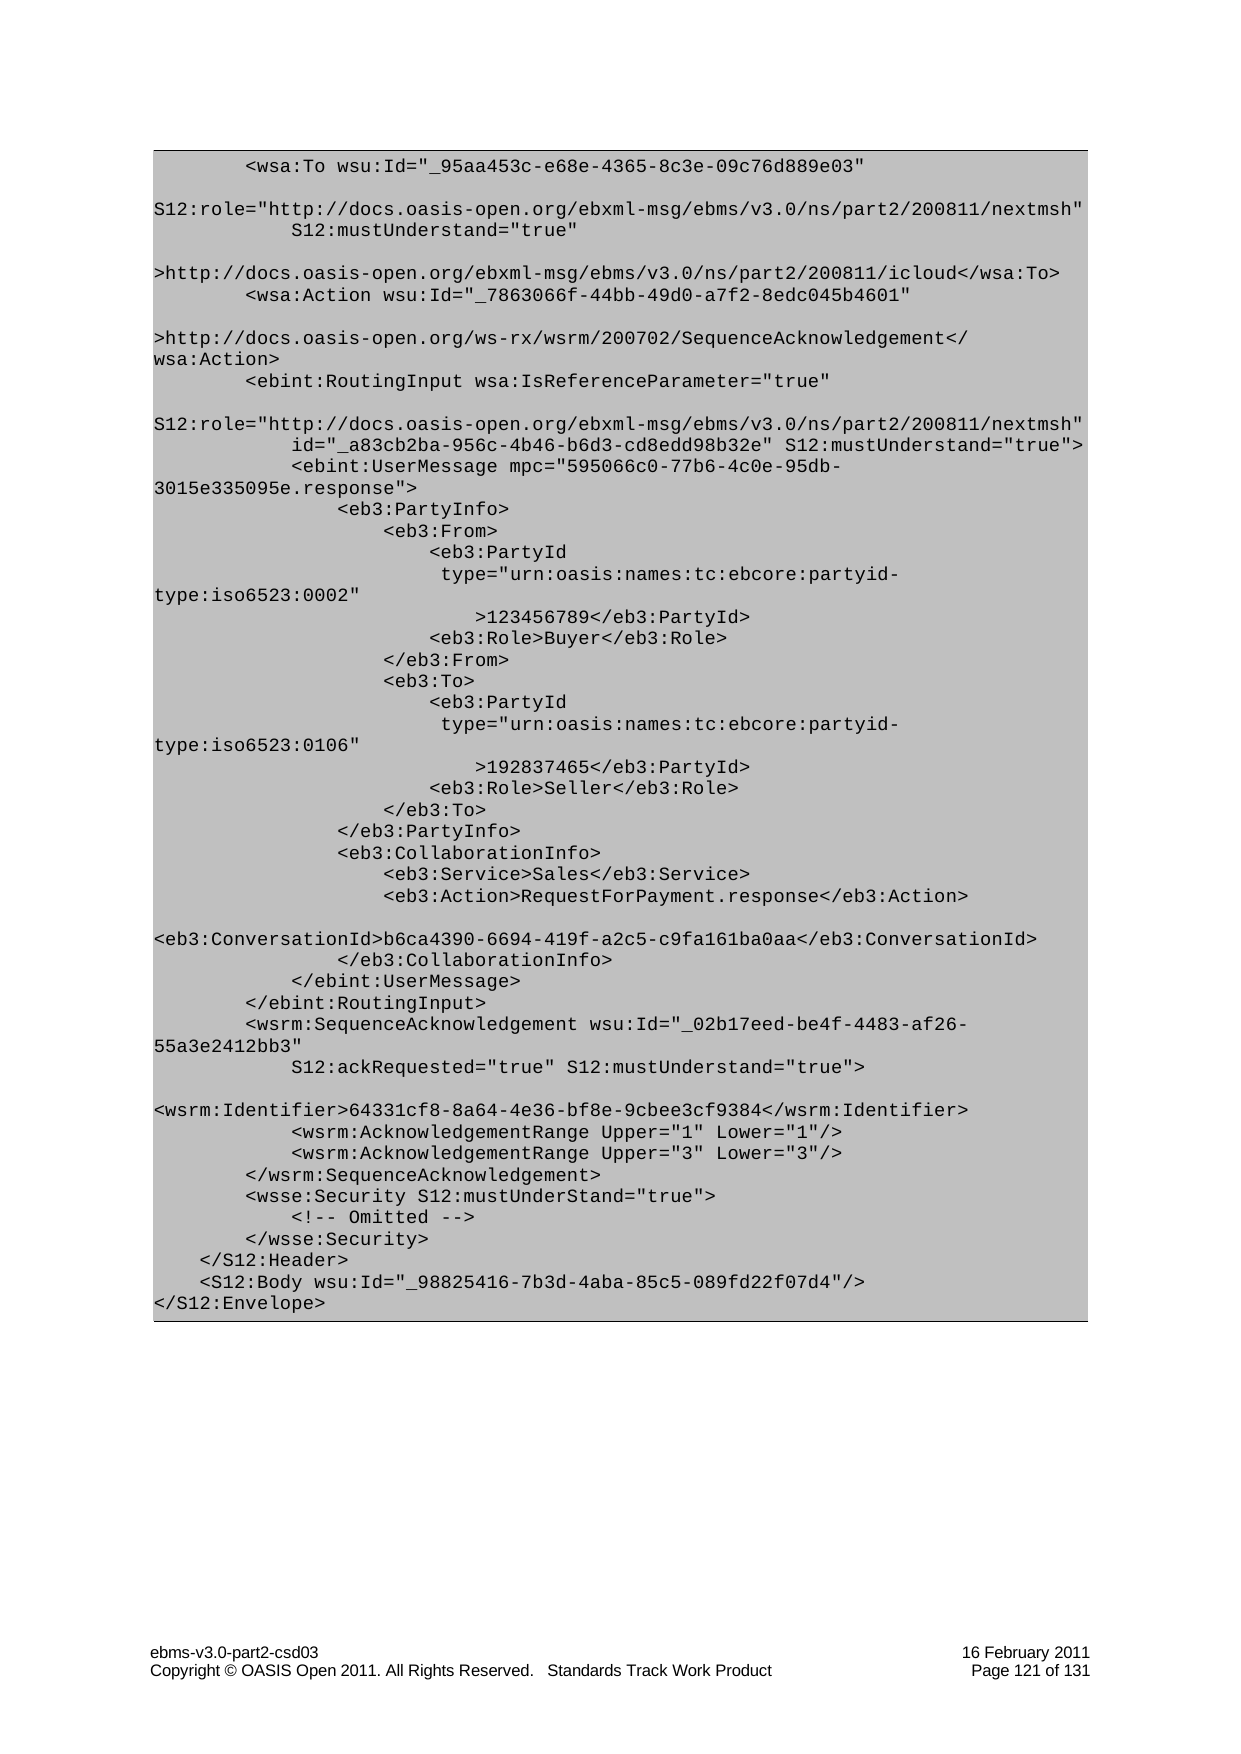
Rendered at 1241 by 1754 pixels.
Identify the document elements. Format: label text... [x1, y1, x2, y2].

text <wsa:Action wsu:Id="_7863066f-44bb-49d0-a7f2-8edc045b4601" [153, 279, 1088, 300]
text >123456789</eb3:PartyId> [153, 601, 1088, 622]
text </wsrm:SequenceAcknowledgement> [153, 1158, 1088, 1180]
text <eb3:Role>Seller</eb3:Role> [153, 772, 1088, 794]
text <ebint:UserMessage mpc="595066c0-77b6-4c0e-95db-3015e335095e.response"> [153, 450, 1088, 493]
text <eb3:From> [153, 515, 1088, 536]
text <wsrm:SequenceAcknowledgement wsu:Id="_02b17eed-be4f-4483-af26-55a3e2412bb3" [153, 1008, 1088, 1051]
text <eb3:Action>RequestForPayment.response</eb3:Action> [153, 879, 1088, 901]
text id="_a83cb2ba-956c-4b46-b6d3-cd8edd98b32e" S12:mustUnderstand="true"> [153, 429, 1088, 450]
text <eb3:ConversationId>b6ca4390-6694-419f-a2c5-c9fa161ba0aa</eb3:ConversationId> [153, 901, 1088, 944]
text <wsrm:AcknowledgementRange Upper="1" Lower="1"/> [153, 1116, 1088, 1137]
text >http://docs.oasis-open.org/ws-rx/wsrm/200702/SequenceAcknowledgement</wsa:Action> [153, 300, 1088, 364]
text <wsse:Security S12:mustUnderStand="true"> [153, 1180, 1088, 1201]
text <eb3:PartyInfo> [153, 493, 1088, 515]
text <eb3:To> [153, 665, 1088, 686]
text <eb3:Service>Sales</eb3:Service> [153, 858, 1088, 879]
text </eb3:PartyInfo> [153, 815, 1088, 837]
text <S12:Body wsu:Id="_98825416-7b3d-4aba-85c5-089fd22f07d4"/> [153, 1266, 1088, 1287]
text <ebint:RoutingInput wsa:IsReferenceParameter="true" [153, 364, 1088, 386]
text <eb3:PartyId [153, 686, 1088, 708]
text <eb3:CollaborationInfo> [153, 837, 1088, 858]
text >192837465</eb3:PartyId> [153, 751, 1088, 772]
text </S12:Envelope> [153, 1287, 1088, 1321]
text </eb3:To> [153, 794, 1088, 815]
text S12:role="http://docs.oasis-open.org/ebxml-msg/ebms/v3.0/ns/part2/200811/nextmsh" [153, 171, 1088, 214]
text </eb3:From> [153, 643, 1088, 665]
text <wsa:To wsu:Id="_95aa453c-e68e-4365-8c3e-09c76d889e03" [153, 151, 1088, 171]
text </ebint:UserMessage> [153, 965, 1088, 987]
text S12:role="http://docs.oasis-open.org/ebxml-msg/ebms/v3.0/ns/part2/200811/nextmsh" [153, 386, 1088, 429]
text </wsse:Security> [153, 1223, 1088, 1244]
text </eb3:CollaborationInfo> [153, 944, 1088, 965]
text <wsrm:AcknowledgementRange Upper="3" Lower="3"/> [153, 1137, 1088, 1158]
text S12:mustUnderstand="true" [153, 214, 1088, 236]
text <wsrm:Identifier>64331cf8-8a64-4e36-bf8e-9cbee3cf9384</wsrm:Identifier> [153, 1073, 1088, 1116]
text <!-- Omitted --> [153, 1201, 1088, 1223]
text type="urn:oasis:names:tc:ebcore:partyid-type:iso6523:0002" [153, 558, 1088, 601]
text >http://docs.oasis-open.org/ebxml-msg/ebms/v3.0/ns/part2/200811/icloud</wsa:To> [153, 236, 1088, 279]
text S12:ackRequested="true" S12:mustUnderstand="true"> [153, 1051, 1088, 1073]
text </S12:Header> [153, 1244, 1088, 1266]
text type="urn:oasis:names:tc:ebcore:partyid-type:iso6523:0106" [153, 708, 1088, 751]
text <eb3:PartyId [153, 536, 1088, 558]
text <eb3:Role>Buyer</eb3:Role> [153, 622, 1088, 643]
text </ebint:RoutingInput> [153, 987, 1088, 1008]
